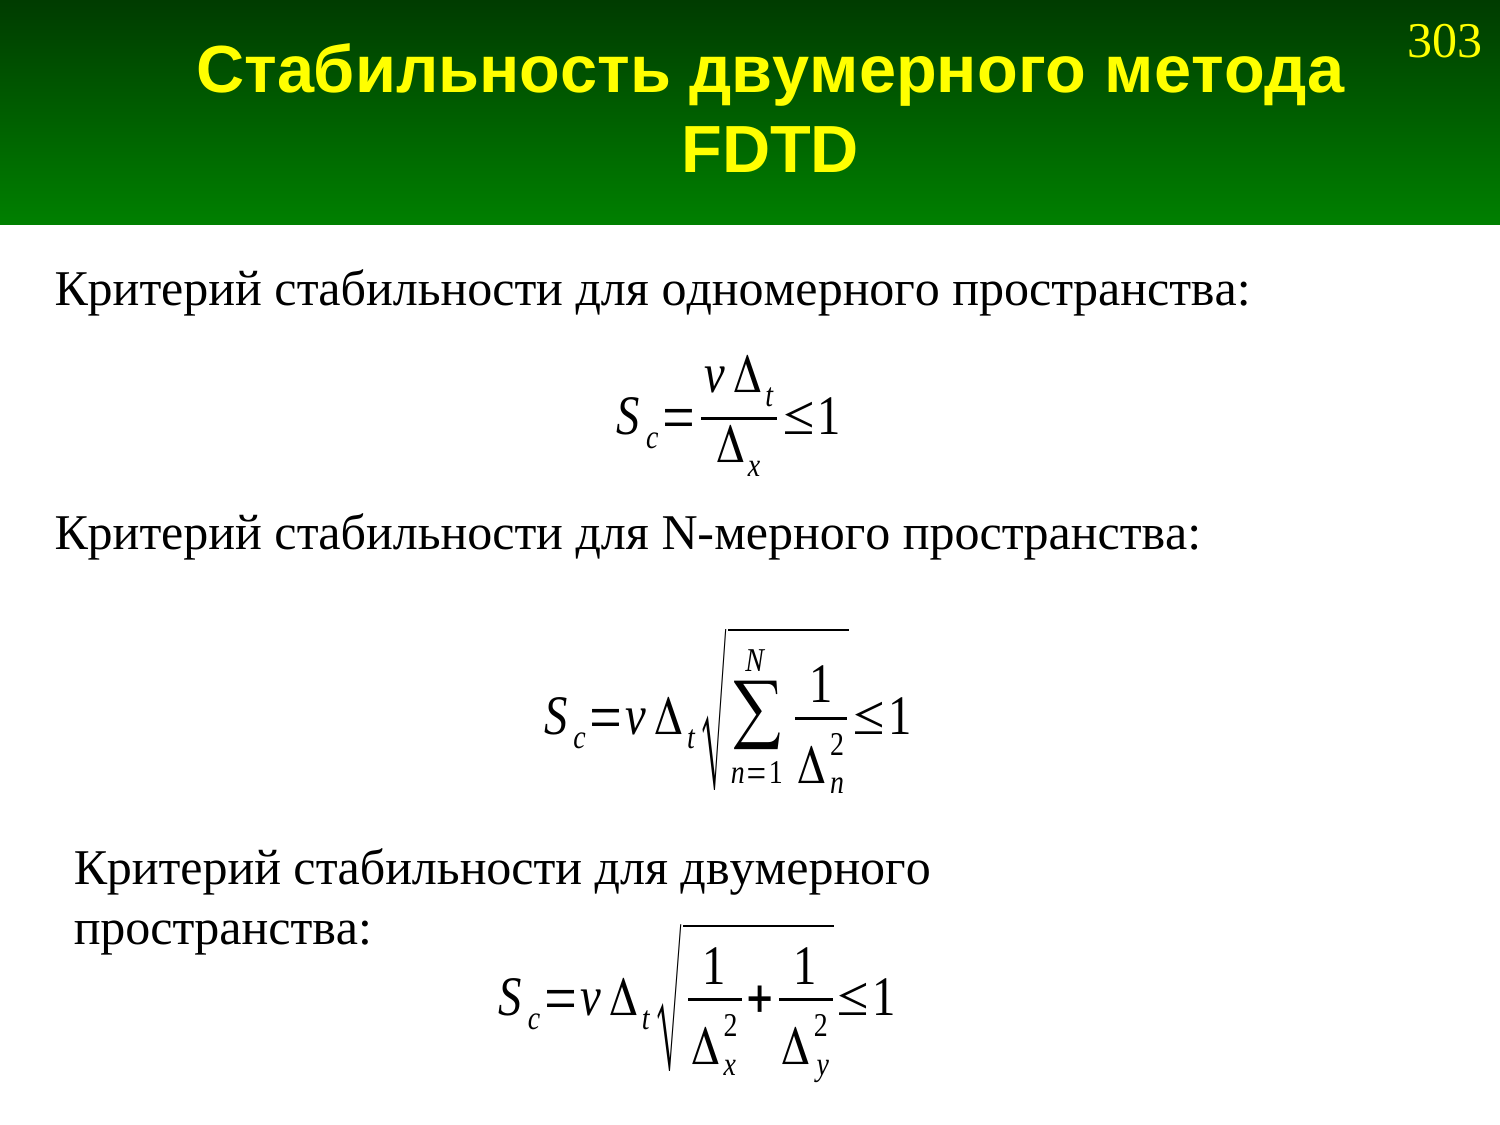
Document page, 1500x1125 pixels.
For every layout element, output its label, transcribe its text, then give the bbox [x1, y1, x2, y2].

text_box Критерий стабильности для N-мерного пространства: [39, 492, 1218, 567]
chart [602, 343, 853, 485]
title Стабильность двумерного метода FDTD [100, 7, 1441, 204]
chart [484, 921, 908, 1085]
chart [529, 625, 924, 803]
text_box Критерий стабильности для двумерного пространства: [59, 826, 1255, 962]
text_box Критерий стабильности для одномерного пространства: [39, 248, 1267, 323]
